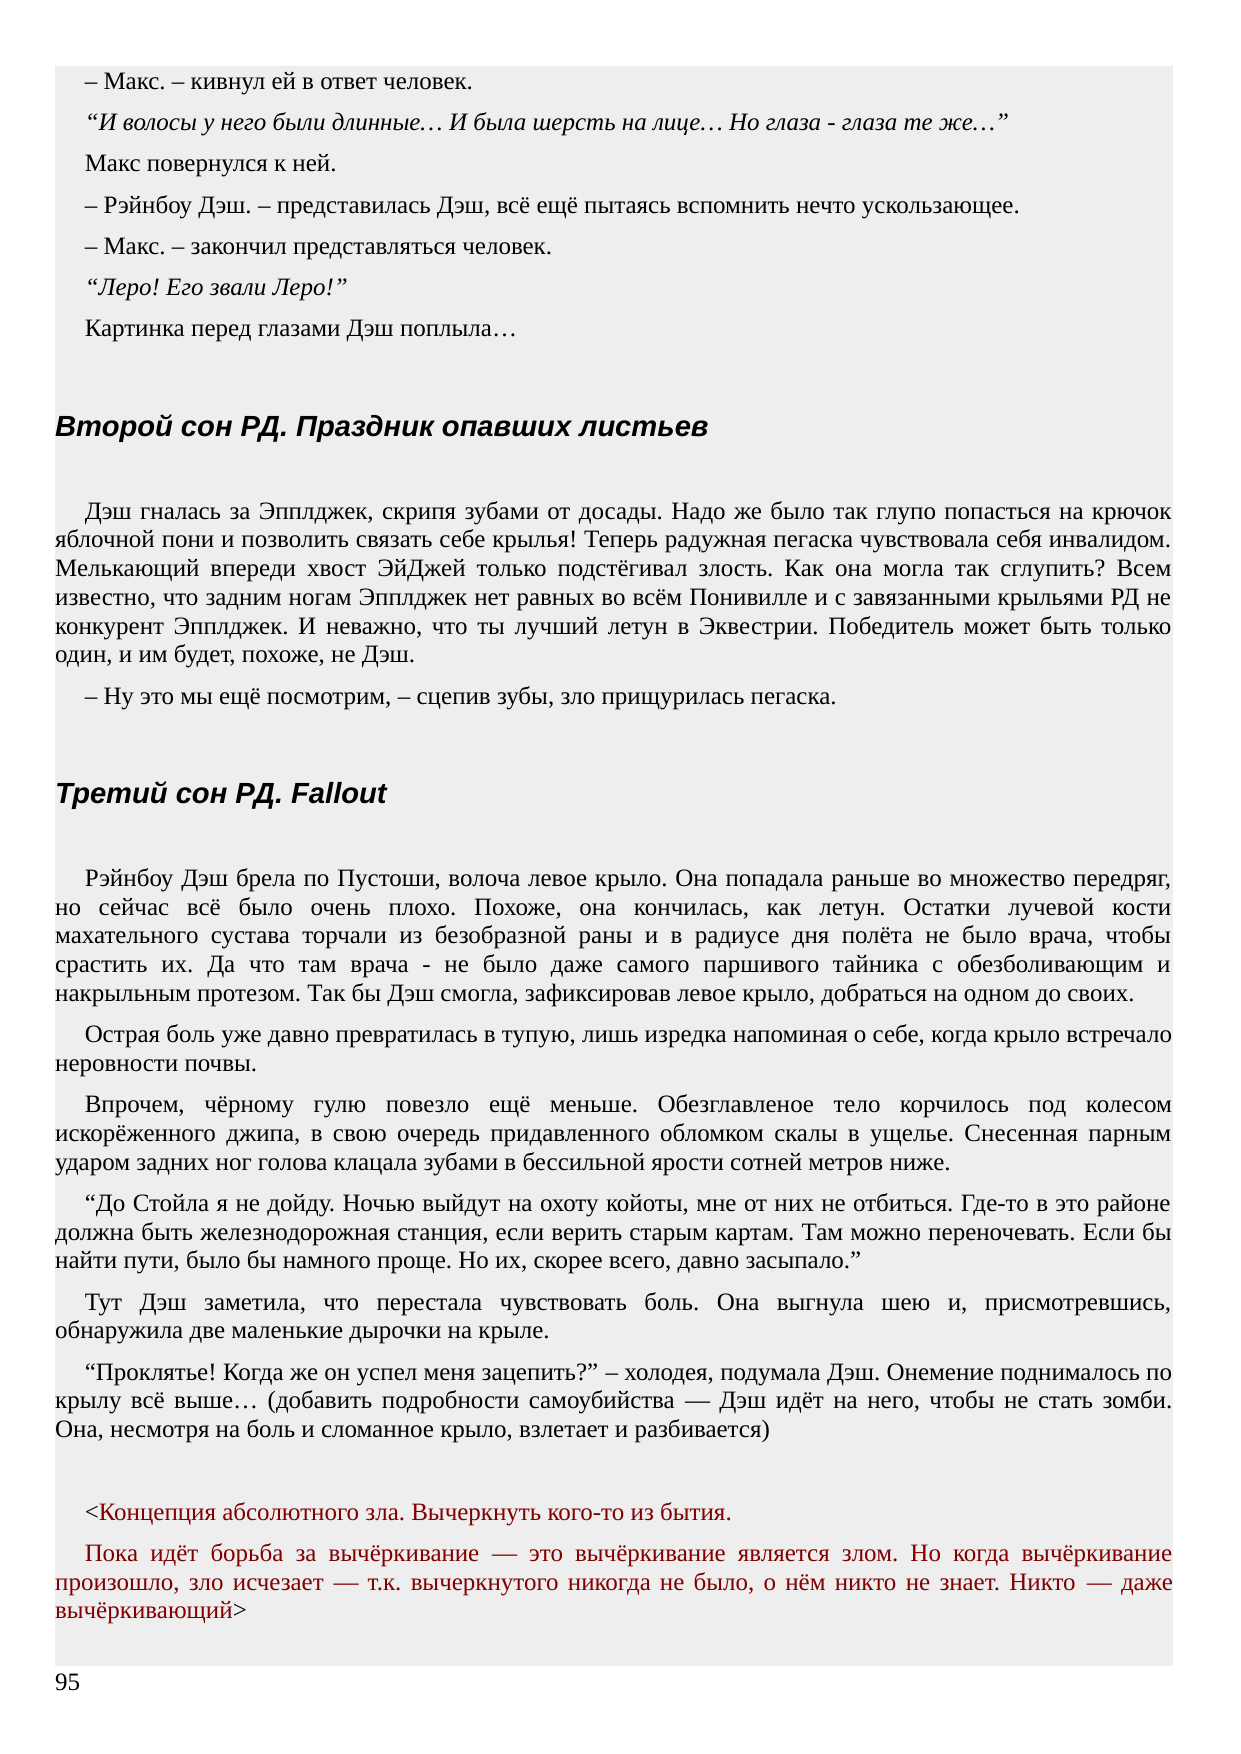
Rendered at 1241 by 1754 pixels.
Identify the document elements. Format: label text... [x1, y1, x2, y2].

subtitle Третий сон РД. Fallout [55, 776, 1173, 809]
text – Макс. – закончил представляться человек. [55, 231, 1173, 260]
text Впрочем, чёрному гулю повезло ещё меньше. Обезглавленое тело корчилось под колесом искорёженного джипа, в свою очередь придавленного обломком скалы в ущелье. Снесенная парным ударом задних ног голова клацала зубами в бессильной ярости сотней метров ниже. [55, 1089, 1173, 1176]
text Острая боль уже давно превратилась в тупую, лишь изредка напоминая о себе, когда крыло встречало неровности почвы. [55, 1019, 1173, 1077]
text Тут Дэш заметила, что перестала чувствовать боль. Она выгнула шею и, присмотревшись, обнаружила две маленькие дырочки на крыле. [55, 1287, 1173, 1344]
text “До Стойла я не дойду. Ночью выйдут на охоту койоты, мне от них не отбиться. Где-то в это районе должна быть железнодорожная станция, если верить старым картам. Там можно переночевать. Если бы найти пути, было бы намного проще. Но их, скорее всего, давно засыпало.” [55, 1188, 1173, 1274]
text “Проклятье! Когда же он успел меня зацепить?” – холодея, подумала Дэш. Онемение поднималось по крылу всё выше… (добавить подробности самоубийства — Дэш идёт на него, чтобы не стать зомби. Она, несмотря на боль и сломанное крыло, взлетает и разбивается) [55, 1357, 1173, 1443]
text Пока идёт борьба за вычёркивание — это вычёркивание является злом. Но когда вычёркивание произошло, зло исчезает — т.к. вычеркнутого никогда не было, о нём никто не знает. Никто — даже вычёркивающий> [55, 1538, 1173, 1624]
text – Рэйнбоу Дэш. – представилась Дэш, всё ещё пытаясь вспомнить нечто ускользающее. [55, 190, 1173, 218]
text Картинка перед глазами Дэш поплыла… [55, 313, 1173, 342]
text Рэйнбоу Дэш брела по Пустоши, волоча левое крыло. Она попадала раньше во множество передряг, но сейчас всё было очень плохо. Похоже, она кончилась, как летун. Остатки лучевой кости махательного сустава торчали из безобразной раны и в радиусе дня полёта не было врача, чтобы срастить их. Да что там врача - не было даже самого паршивого тайника с обезболивающим и накрыльным протезом. Так бы Дэш смогла, зафиксировав левое крыло, добраться на одном до своих. [55, 863, 1173, 1007]
text – Ну это мы ещё посмотрим, – сцепив зубы, зло прищурилась пегаска. [55, 681, 1173, 709]
text – Макс. – кивнул ей в ответ человек. [55, 66, 1173, 95]
text Макс повернулся к ней. [55, 148, 1173, 177]
text <Концепция абсолютного зла. Вычеркнуть кого-то из бытия. [55, 1497, 1173, 1526]
text “Леро! Его звали Леро!” [55, 272, 1173, 301]
text “И волосы у него были длинные… И была шерсть на лице… Но глаза - глаза те же…” [55, 107, 1173, 136]
subtitle Второй сон РД. Праздник опавших листьев [55, 408, 1173, 442]
text Дэш гналась за Эпплджек, скрипя зубами от досады. Надо же было так глупо попасться на крючок яблочной пони и позволить связать себе крылья! Теперь радужная пегаска чувствовала себя инвалидом. Мелькающий впереди хвост ЭйДжей только подстёгивал злость. Как она могла так сглупить? Всем известно, что задним ногам Эпплджек нет равных во всём Понивилле и с завязанными крыльями РД не конкурент Эпплджек. И неважно, что ты лучший летун в Эквестрии. Победитель может быть только один, и им будет, похоже, не Дэш. [55, 496, 1173, 668]
